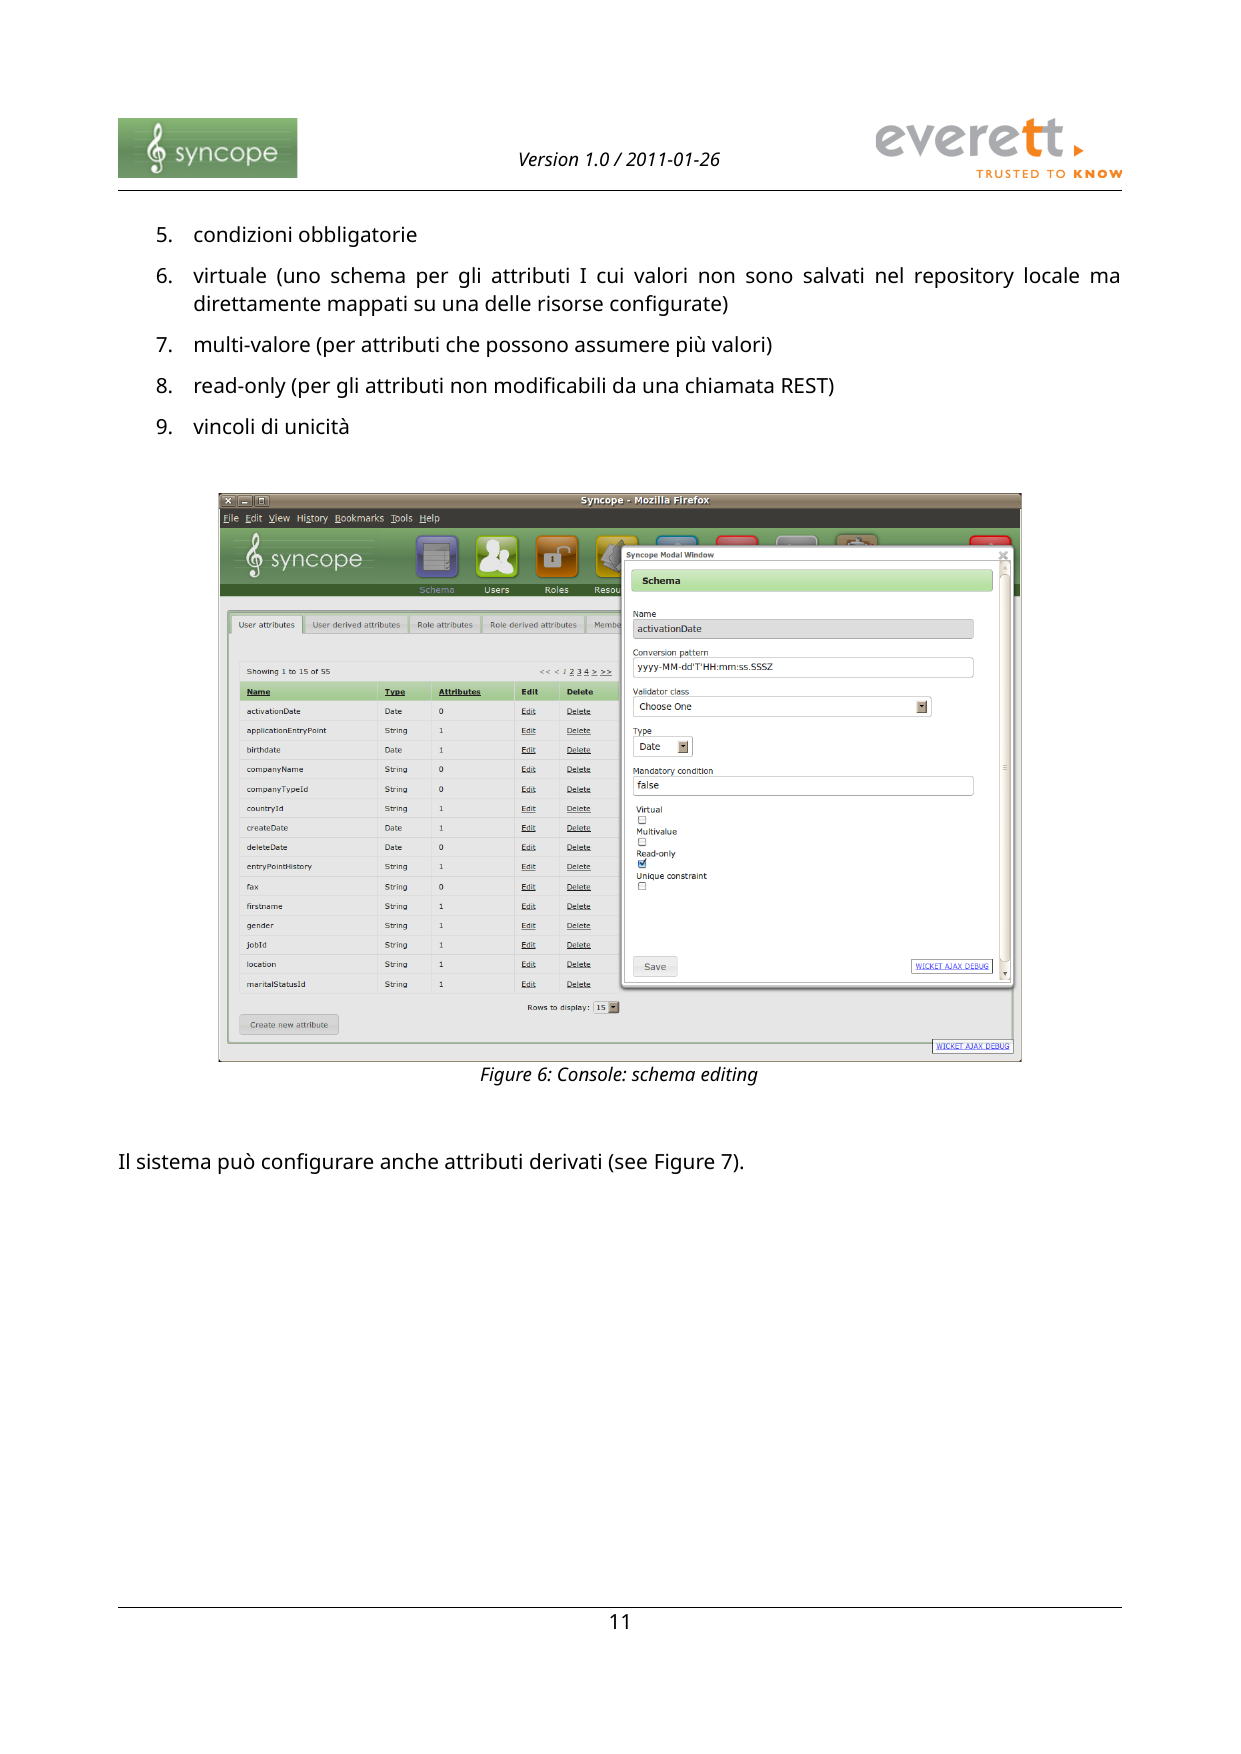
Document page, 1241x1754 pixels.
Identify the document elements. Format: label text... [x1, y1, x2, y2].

list read-only (per gli attributi non modificabili da una chiamata REST) [156, 371, 1122, 399]
text Figure 6: Console: schema editing [218, 1062, 1022, 1087]
text Il sistema può configurare anche attributi derivati (see Figure 7). [118, 1147, 1122, 1176]
picture [218, 493, 1022, 1062]
picture [118, 118, 298, 178]
list condizioni obbligatorie [156, 220, 1122, 248]
list virtuale (uno schema per gli attributi I cui valori non sono salvati nel repository locale ma direttamente mappati su una delle risorse configurate) [156, 261, 1122, 318]
list vincoli di unicità [156, 412, 1122, 441]
list multi-valore (per attributi che possono assumere più valori) [156, 330, 1122, 359]
picture [875, 118, 1123, 178]
